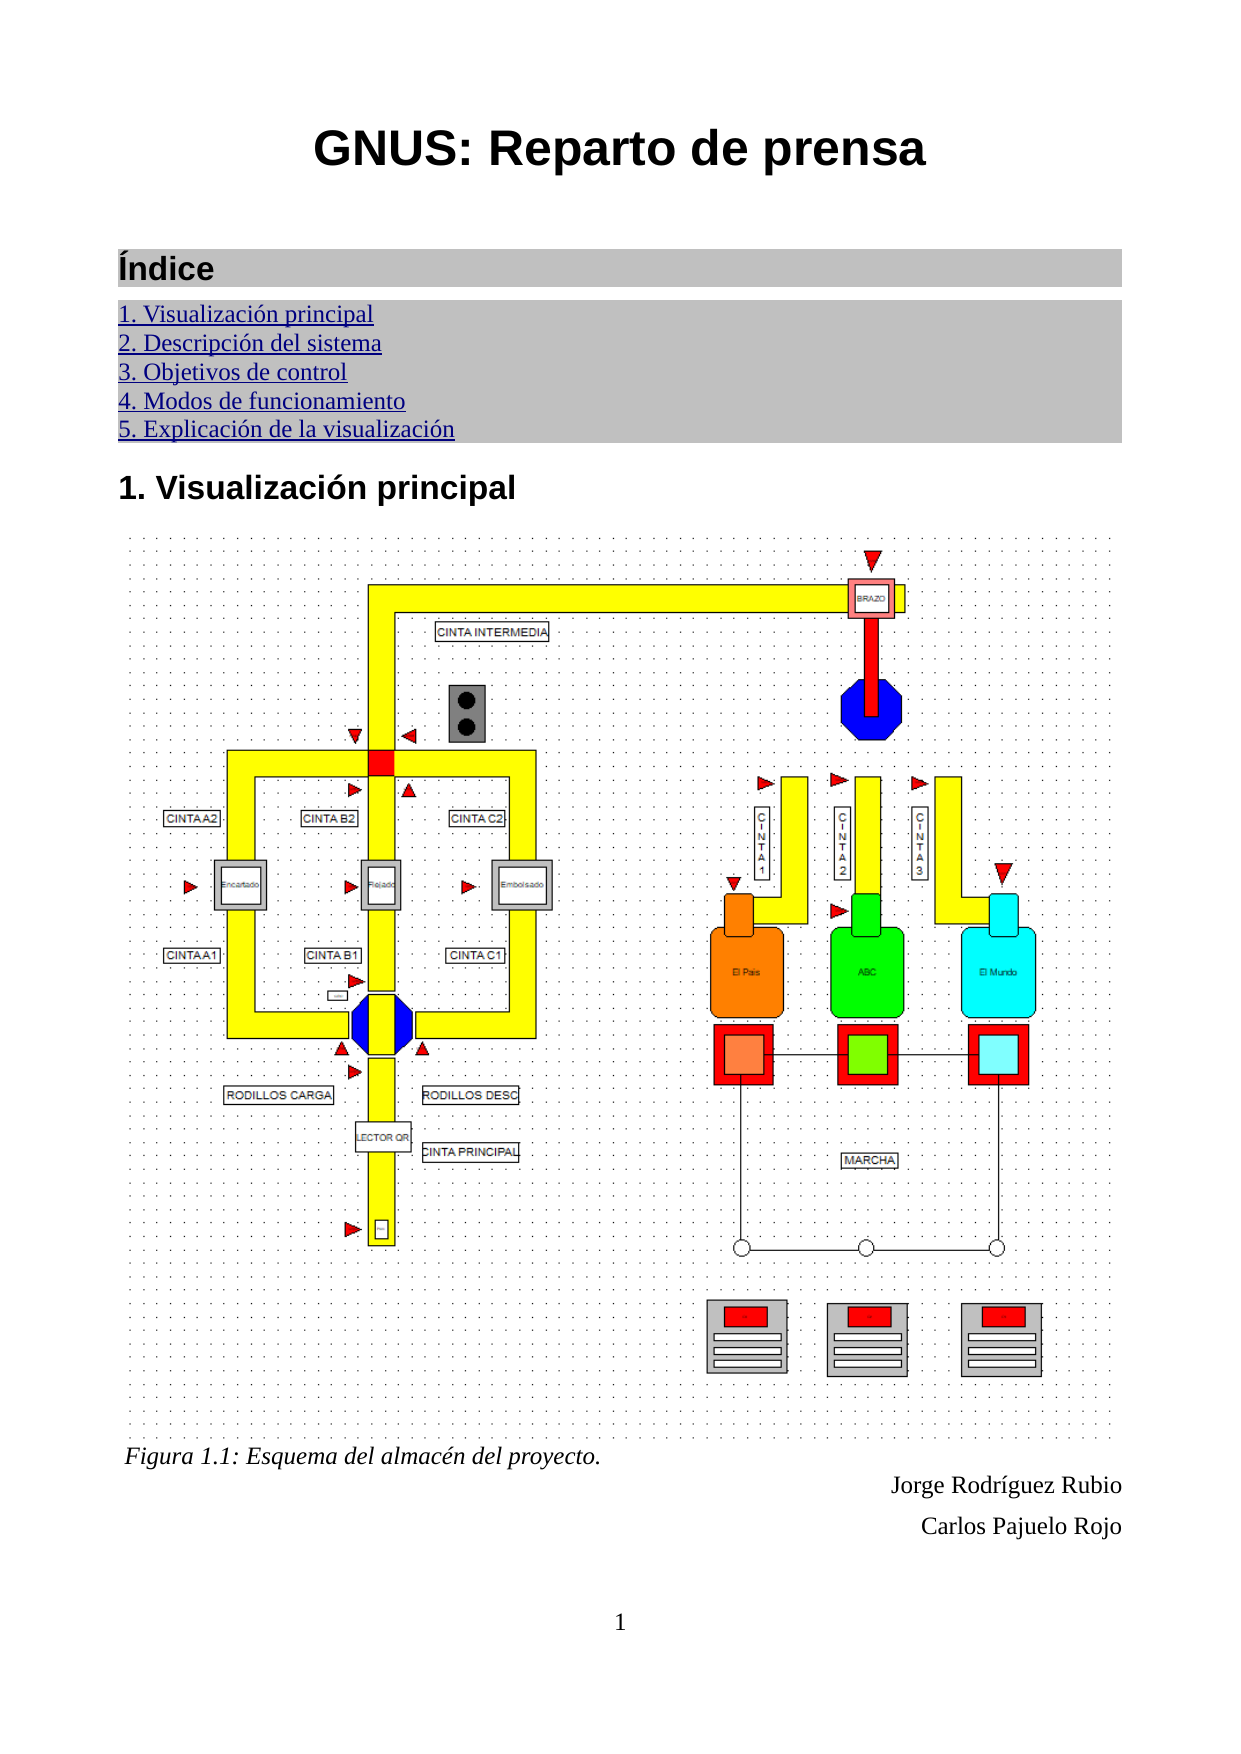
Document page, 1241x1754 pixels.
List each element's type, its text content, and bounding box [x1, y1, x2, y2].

text Jorge Rodríguez Rubio [118, 1470, 1122, 1499]
title GNUS: Reparto de prensa [118, 118, 1122, 176]
text Carlos Pajuelo Rojo [118, 1511, 1122, 1540]
text 1. Visualización principal [118, 299, 1122, 328]
picture [118, 531, 1123, 1442]
text 4. Modos de funcionamiento [118, 386, 1122, 414]
subtitle Índice [118, 248, 1122, 287]
subtitle Visualización principal [118, 468, 1122, 507]
text 5. Explicación de la visualización [118, 414, 1122, 443]
text [118, 519, 1122, 531]
text 2. Descripción del sistema [118, 328, 1122, 357]
text Figura 1.1: Esquema del almacén del proyecto. [118, 1442, 1122, 1470]
text 3. Objetivos de control [118, 357, 1122, 386]
